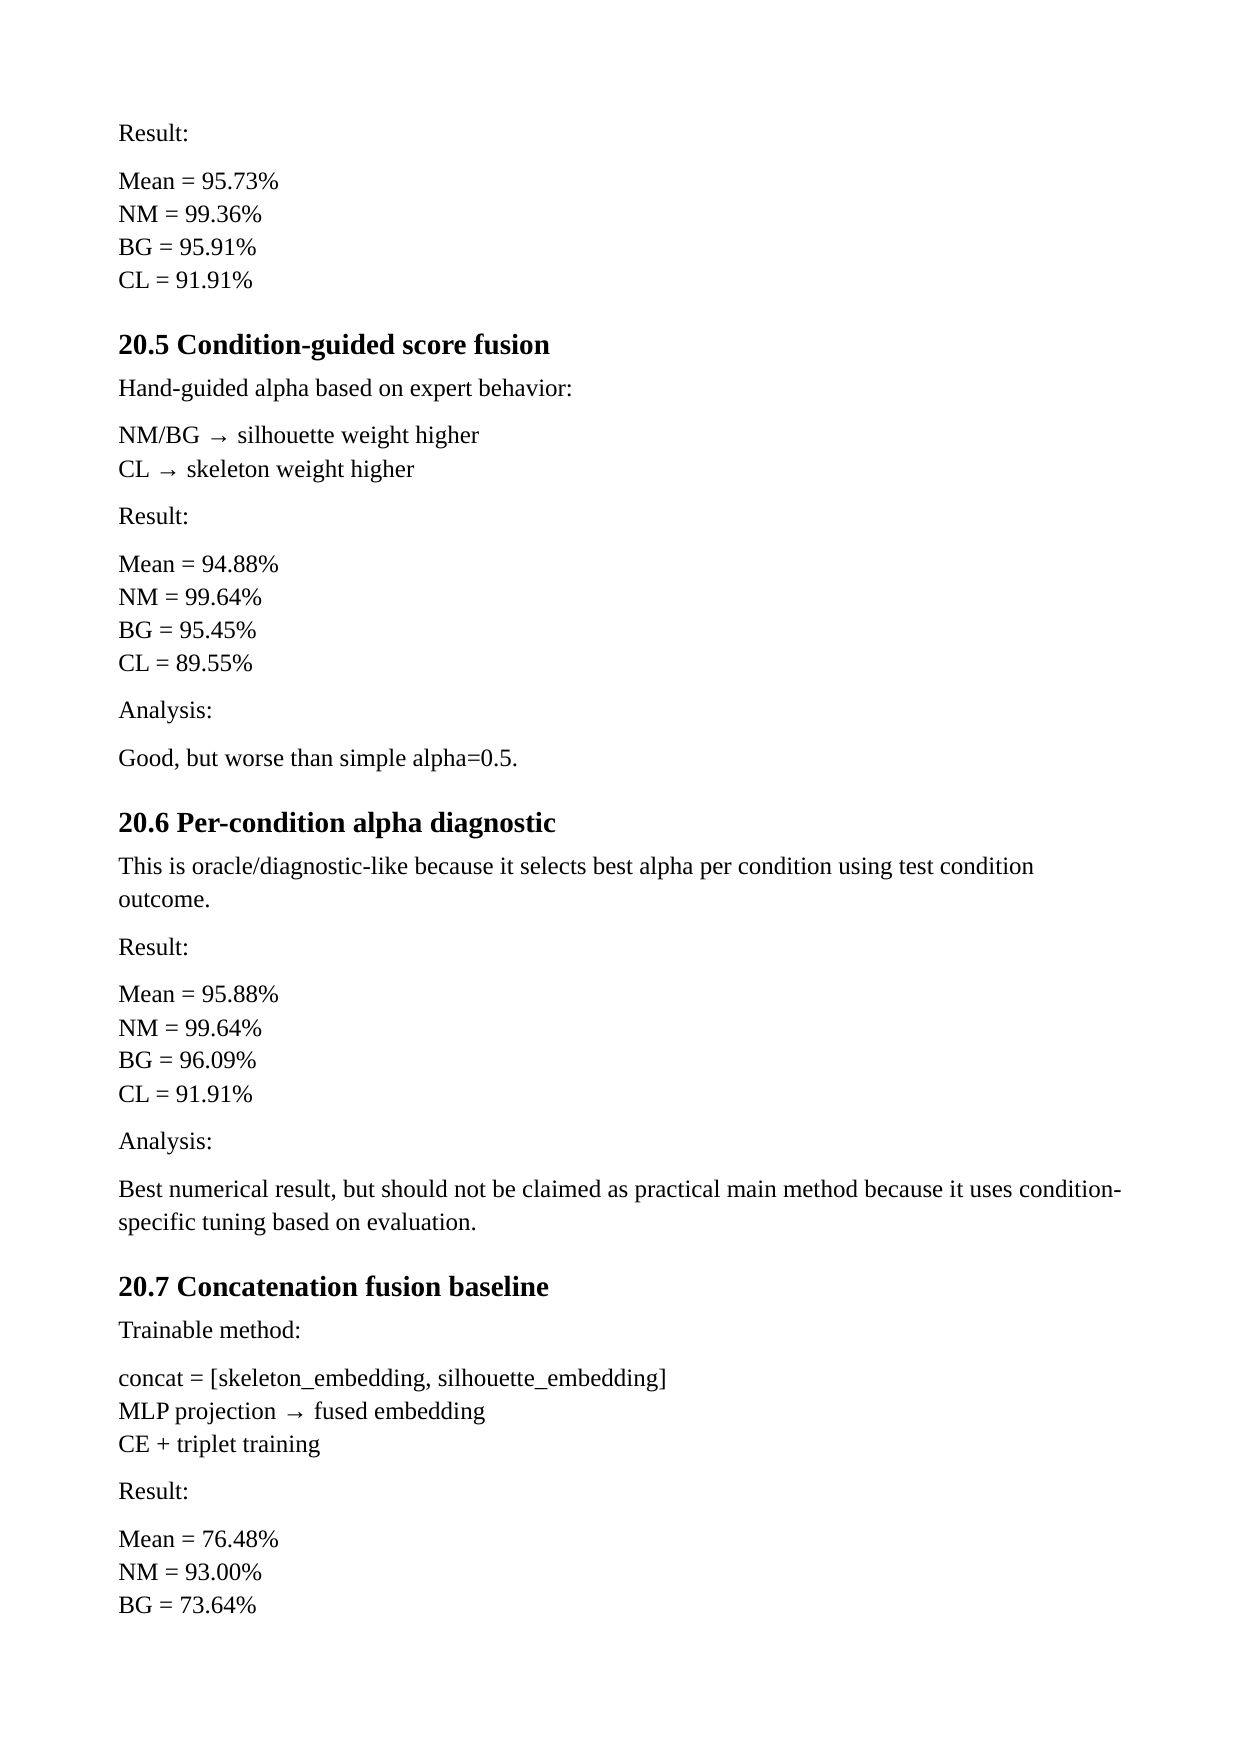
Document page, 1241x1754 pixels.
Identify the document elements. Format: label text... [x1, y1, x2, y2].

subtitle 20.5 Condition-guided score fusion [118, 327, 1122, 361]
text NM = 99.36% [118, 199, 1122, 227]
text CL = 91.91% [118, 1079, 1122, 1107]
text Mean = 95.73% [118, 166, 1122, 194]
text MLP projection → fused embedding [118, 1396, 1122, 1424]
text Result: [118, 1476, 1122, 1505]
subtitle 20.7 Concatenation fusion baseline [118, 1269, 1122, 1303]
text CL = 91.91% [118, 265, 1122, 293]
text NM/BG → silhouette weight higher [118, 421, 1122, 449]
text Hand-guided alpha based on expert behavior: [118, 373, 1122, 402]
text NM = 99.64% [118, 1013, 1122, 1041]
text Mean = 76.48% [118, 1524, 1122, 1553]
text NM = 99.64% [118, 582, 1122, 611]
text Best numerical result, but should not be claimed as practical main method because it uses condition-specific tuning based on evaluation. [118, 1174, 1122, 1236]
text Trainable method: [118, 1315, 1122, 1344]
text NM = 93.00% [118, 1557, 1122, 1586]
text Result: [118, 118, 1122, 147]
text BG = 96.09% [118, 1046, 1122, 1074]
text BG = 95.45% [118, 615, 1122, 644]
text This is oracle/diagnostic-like because it selects best alpha per condition using test condition outcome. [118, 851, 1122, 913]
subtitle 20.6 Per-condition alpha diagnostic [118, 805, 1122, 839]
text concat = [skeleton_embedding, silhouette_embedding] [118, 1363, 1122, 1391]
text Analysis: [118, 1126, 1122, 1155]
text Good, but worse than simple alpha=0.5. [118, 743, 1122, 772]
text CE + triplet training [118, 1429, 1122, 1457]
text BG = 73.64% [118, 1590, 1122, 1619]
text BG = 95.91% [118, 232, 1122, 261]
text Analysis: [118, 696, 1122, 724]
text Mean = 94.88% [118, 549, 1122, 578]
text CL = 89.55% [118, 648, 1122, 677]
text Mean = 95.88% [118, 979, 1122, 1008]
text Result: [118, 932, 1122, 961]
text Result: [118, 501, 1122, 530]
text CL → skeleton weight higher [118, 454, 1122, 482]
